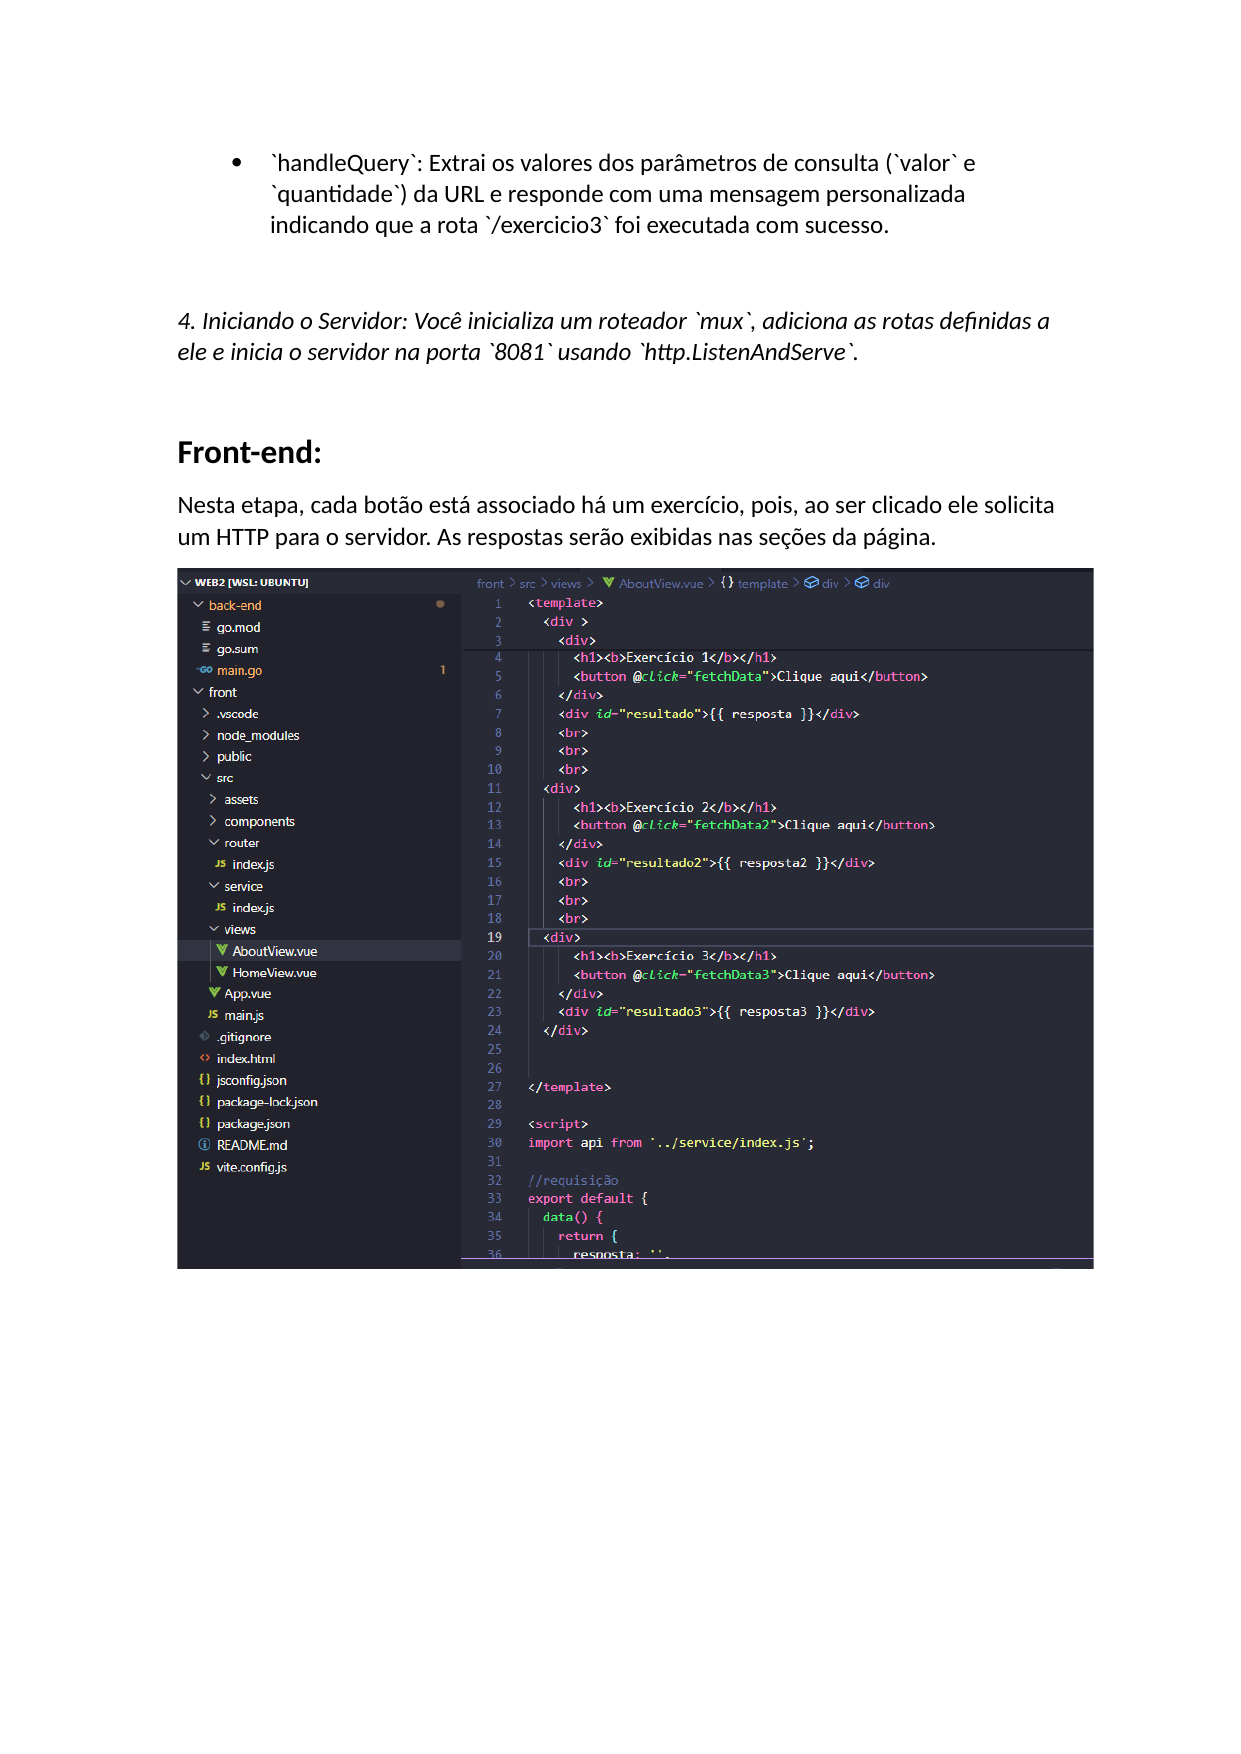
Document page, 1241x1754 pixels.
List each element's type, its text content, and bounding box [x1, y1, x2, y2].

text 4. Iniciando o Servidor: Você inicializa um roteador `mux`, adiciona as rotas definidas a ele e inicia o servidor na porta `8081` usando `http.ListenAndServe`. [177, 305, 1063, 367]
list `handleQuery`: Extrai os valores dos parâmetros de consulta (`valor` e `quantidade`) da URL e responde com uma mensagem personalizada indicando que a rota `/exercicio3` foi executada com sucesso. [232, 148, 1063, 240]
text Front-end: [177, 432, 1063, 472]
text Nesta etapa, cada botão está associado há um exercício, pois, ao ser clicado ele solicita um HTTP para o servidor. As respostas serão exibidas nas seções da página. [177, 490, 1063, 551]
